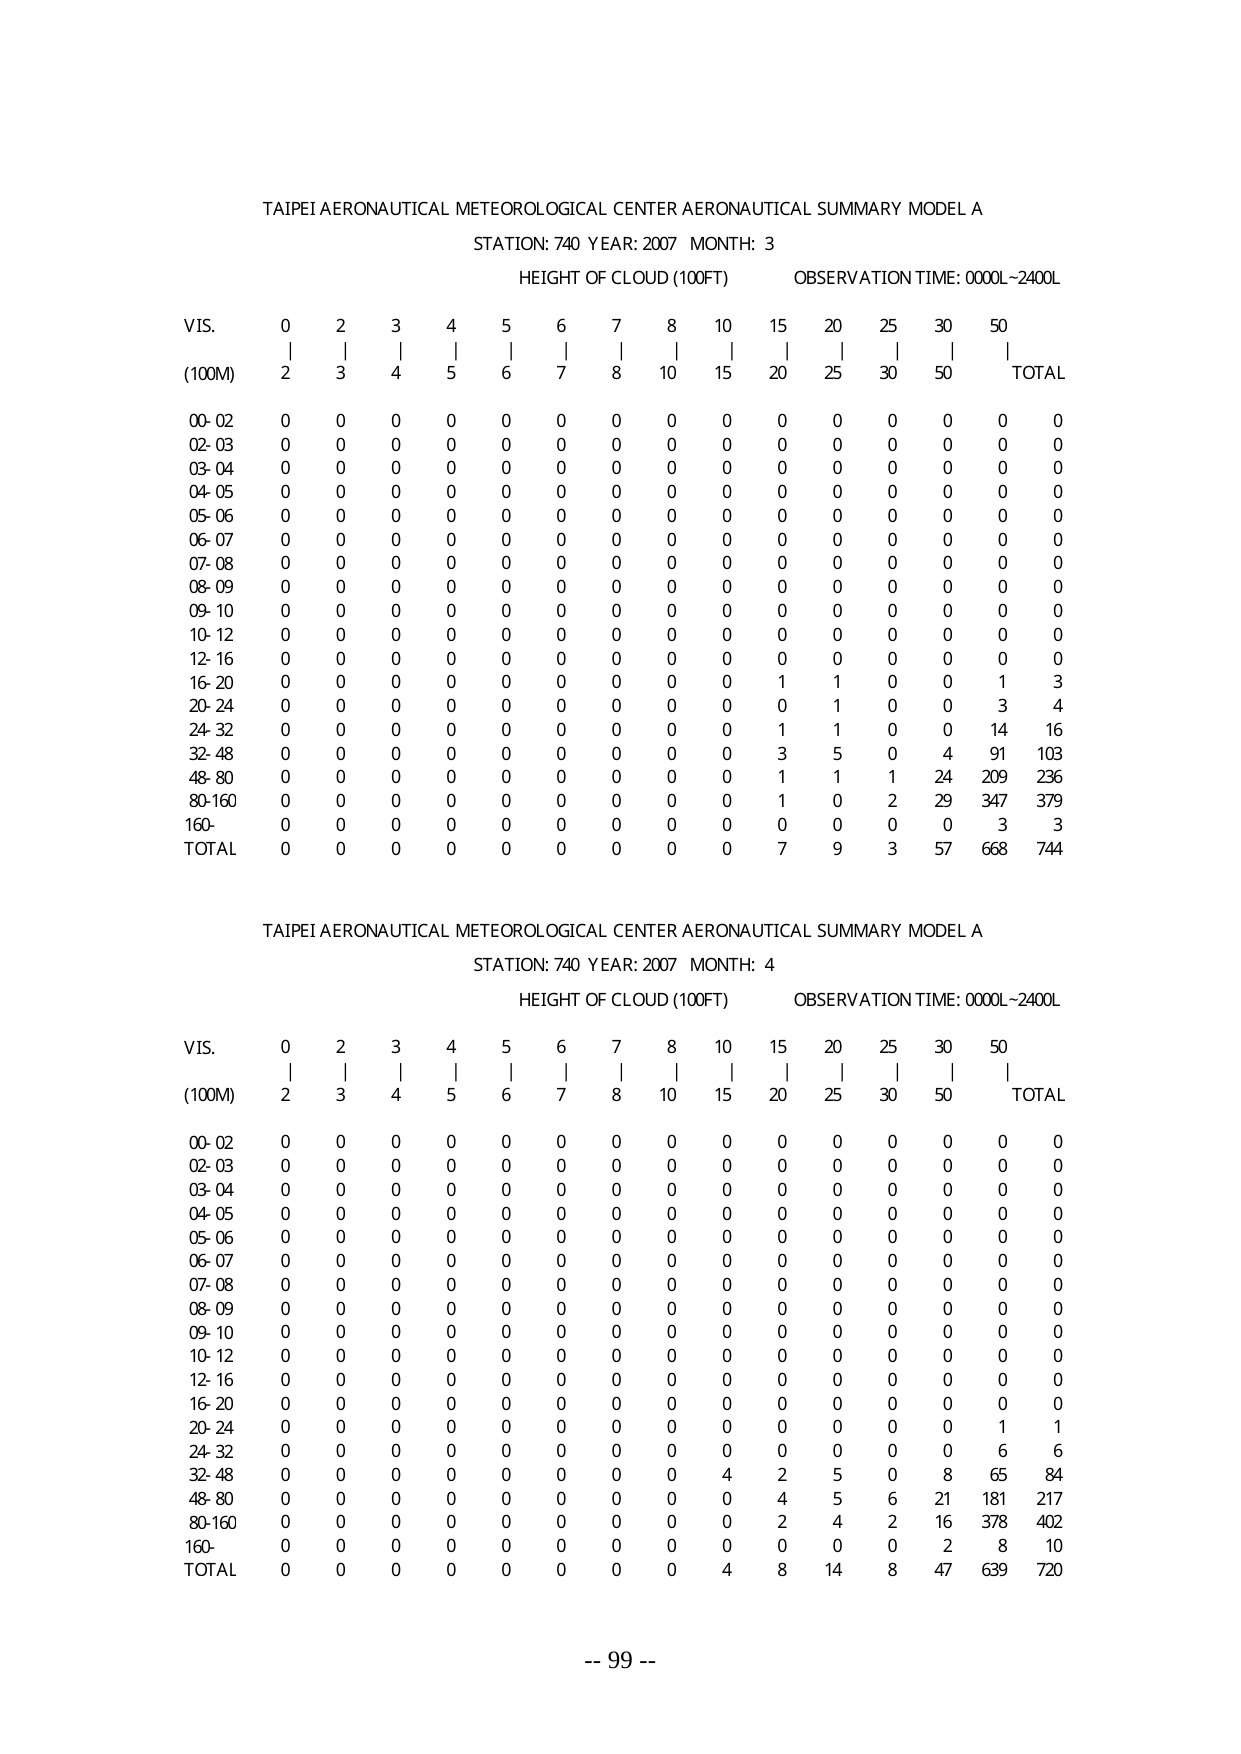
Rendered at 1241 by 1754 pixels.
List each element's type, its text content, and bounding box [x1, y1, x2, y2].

text -- 99 -- [543, 1637, 697, 1674]
